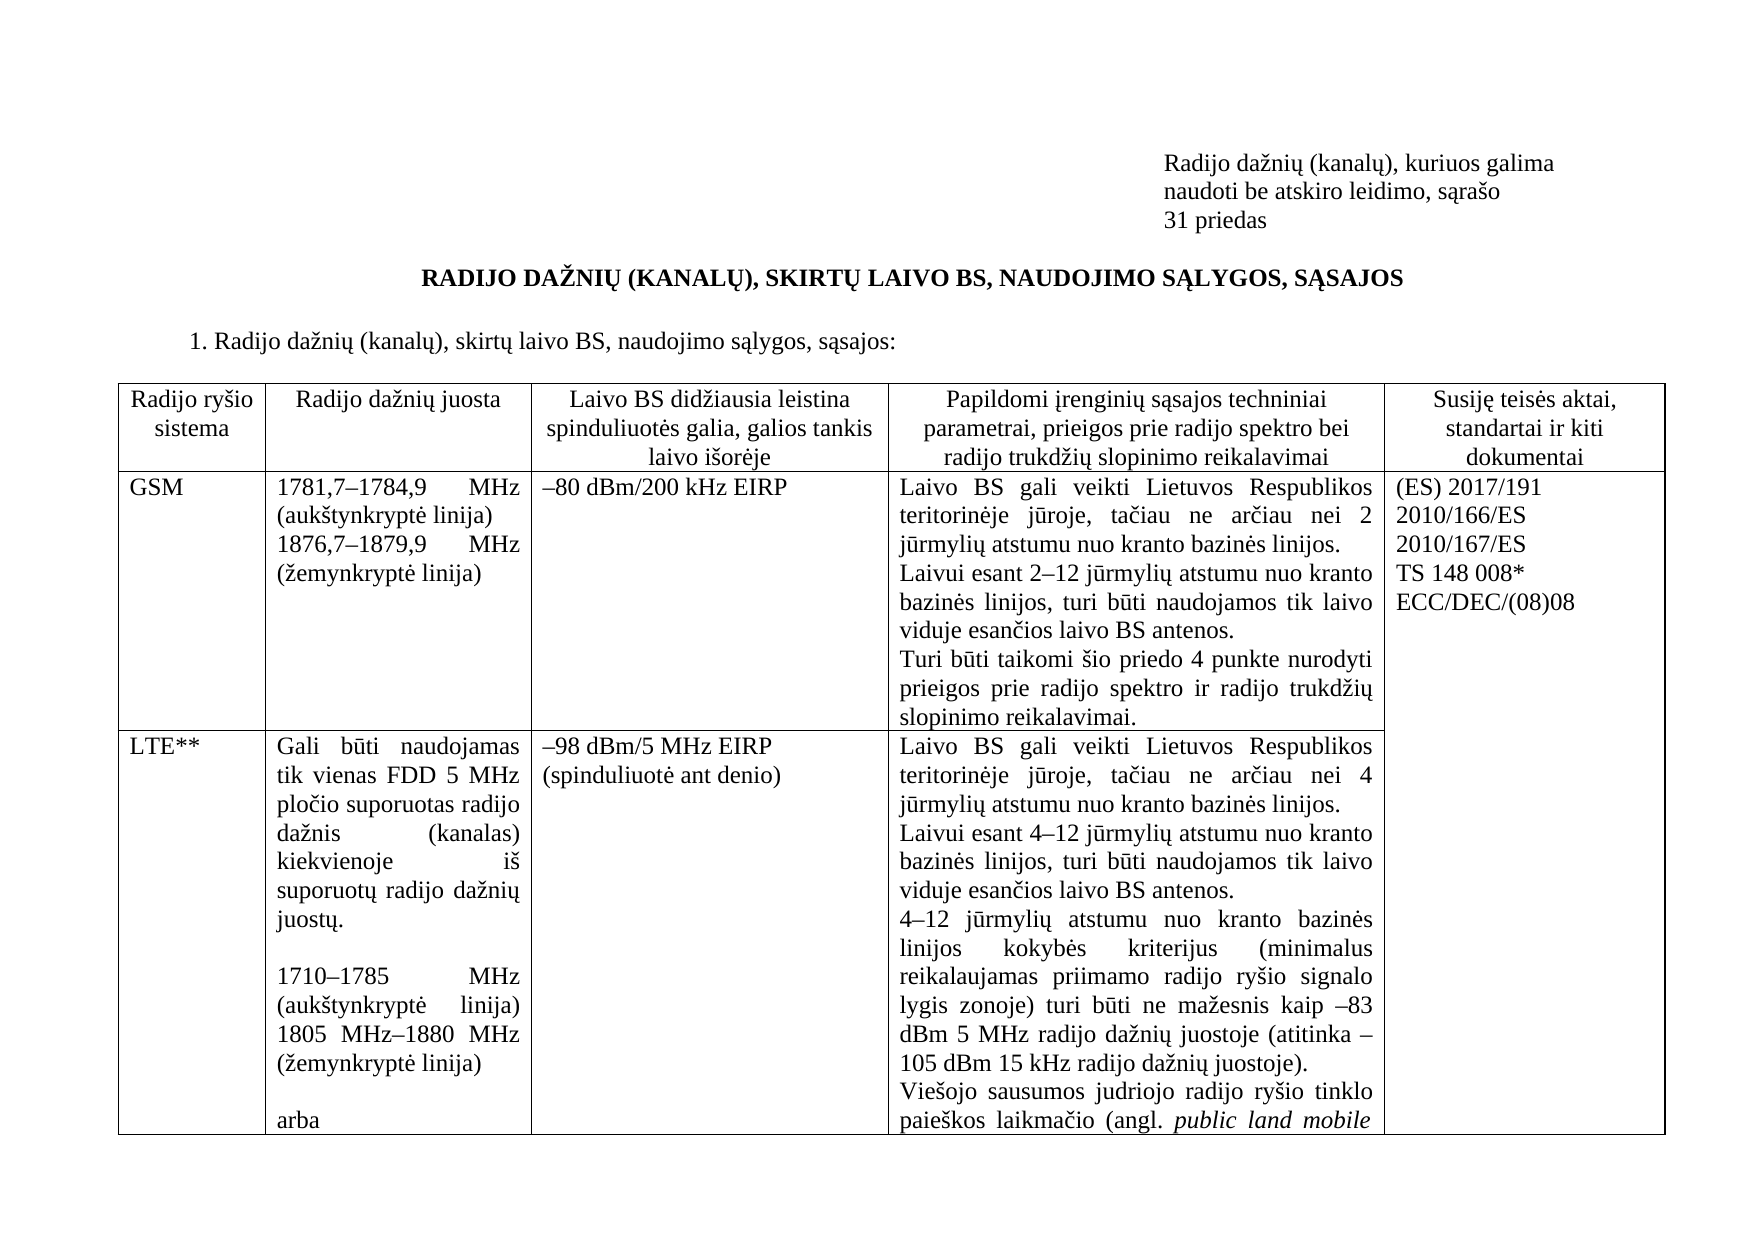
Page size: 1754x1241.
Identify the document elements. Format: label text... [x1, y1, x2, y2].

table_cell 1781,7–1784,9 MHz (aukštynkryptė linija) 1876,7–1879,9 MHz (žemynkryptė linija) [266, 472, 531, 730]
table_cell (ES) 2017/191 2010/166/ES 2010/167/ES TS 148 008* ECC/DEC/(08)08 [1385, 472, 1664, 1134]
text 31 priedas [118, 205, 1636, 234]
table_cell Laivo BS gali veikti Lietuvos Respublikos teritorinėje jūroje, tačiau ne arčiau nei 4 jūrmylių atstumu nuo kranto bazinės linijos. Laivui esant 4–12 jūrmylių atstumu nuo kranto bazinės linijos, turi būti naudojamos tik laivo viduje esančios laivo BS antenos. 4–12 jūrmylių atstumu nuo kranto bazinės linijos kokybės kriterijus (minimalus reikalaujamas priimamo radijo ryšio signalo lygis zonoje) turi būti ne mažesnis kaip –83 dBm 5 MHz radijo dažnių juostoje (atitinka –105 dBm 15 kHz radijo dažnių juostoje). Viešojo sausumos judriojo radijo ryšio tinklo paieškos laikmačio (angl. public land mobile [889, 731, 1384, 1134]
table_cell GSM [119, 472, 265, 730]
text Radijo dažnių (kanalų), kuriuos galima [118, 148, 1636, 176]
table_cell –98 dBm/5 MHz EIRP (spinduliuotė ant denio) [532, 731, 888, 1134]
table_cell LTE** [119, 731, 265, 1134]
table_header Papildomi įrenginių sąsajos techniniai parametrai, prieigos prie radijo spektro bei radijo trukdžių slopinimo reikalavimai [889, 384, 1384, 471]
text naudoti be atskiro leidimo, sąrašo [118, 176, 1636, 205]
table_header Laivo BS didžiausia leistina spinduliuotės galia, galios tankis laivo išorėje [532, 384, 888, 471]
table_cell Gali būti naudojamas tik vienas FDD 5 MHz pločio suporuotas radijo dažnis (kanalas) kiekvienoje iš suporuotų radijo dažnių juostų. 1710–1785 MHz (aukštynkryptė linija) 1805 MHz–1880 MHz (žemynkryptė linija) arba [266, 731, 531, 1134]
table_cell Laivo BS gali veikti Lietuvos Respublikos teritorinėje jūroje, tačiau ne arčiau nei 2 jūrmylių atstumu nuo kranto bazinės linijos. Laivui esant 2–12 jūrmylių atstumu nuo kranto bazinės linijos, turi būti naudojamos tik laivo viduje esančios laivo BS antenos. Turi būti taikomi šio priedo 4 punkte nurodyti prieigos prie radijo spektro ir radijo trukdžių slopinimo reikalavimai. [889, 472, 1384, 730]
text 1. Radijo dažnių (kanalų), skirtų laivo BS, naudojimo sąlygos, sąsajos: [118, 326, 1636, 354]
table_header Radijo ryšio sistema [119, 384, 265, 471]
table_header Susiję teisės aktai, standartai ir kiti dokumentai [1385, 384, 1664, 471]
text RADIJO DAŽNIŲ (KANALŲ), SKIRTŲ LAIVO BS, NAUDOJIMO SĄLYGOS, SĄSAJOS [118, 263, 1636, 291]
table_cell –80 dBm/200 kHz EIRP [532, 472, 888, 730]
table_header Radijo dažnių juosta [266, 384, 531, 471]
